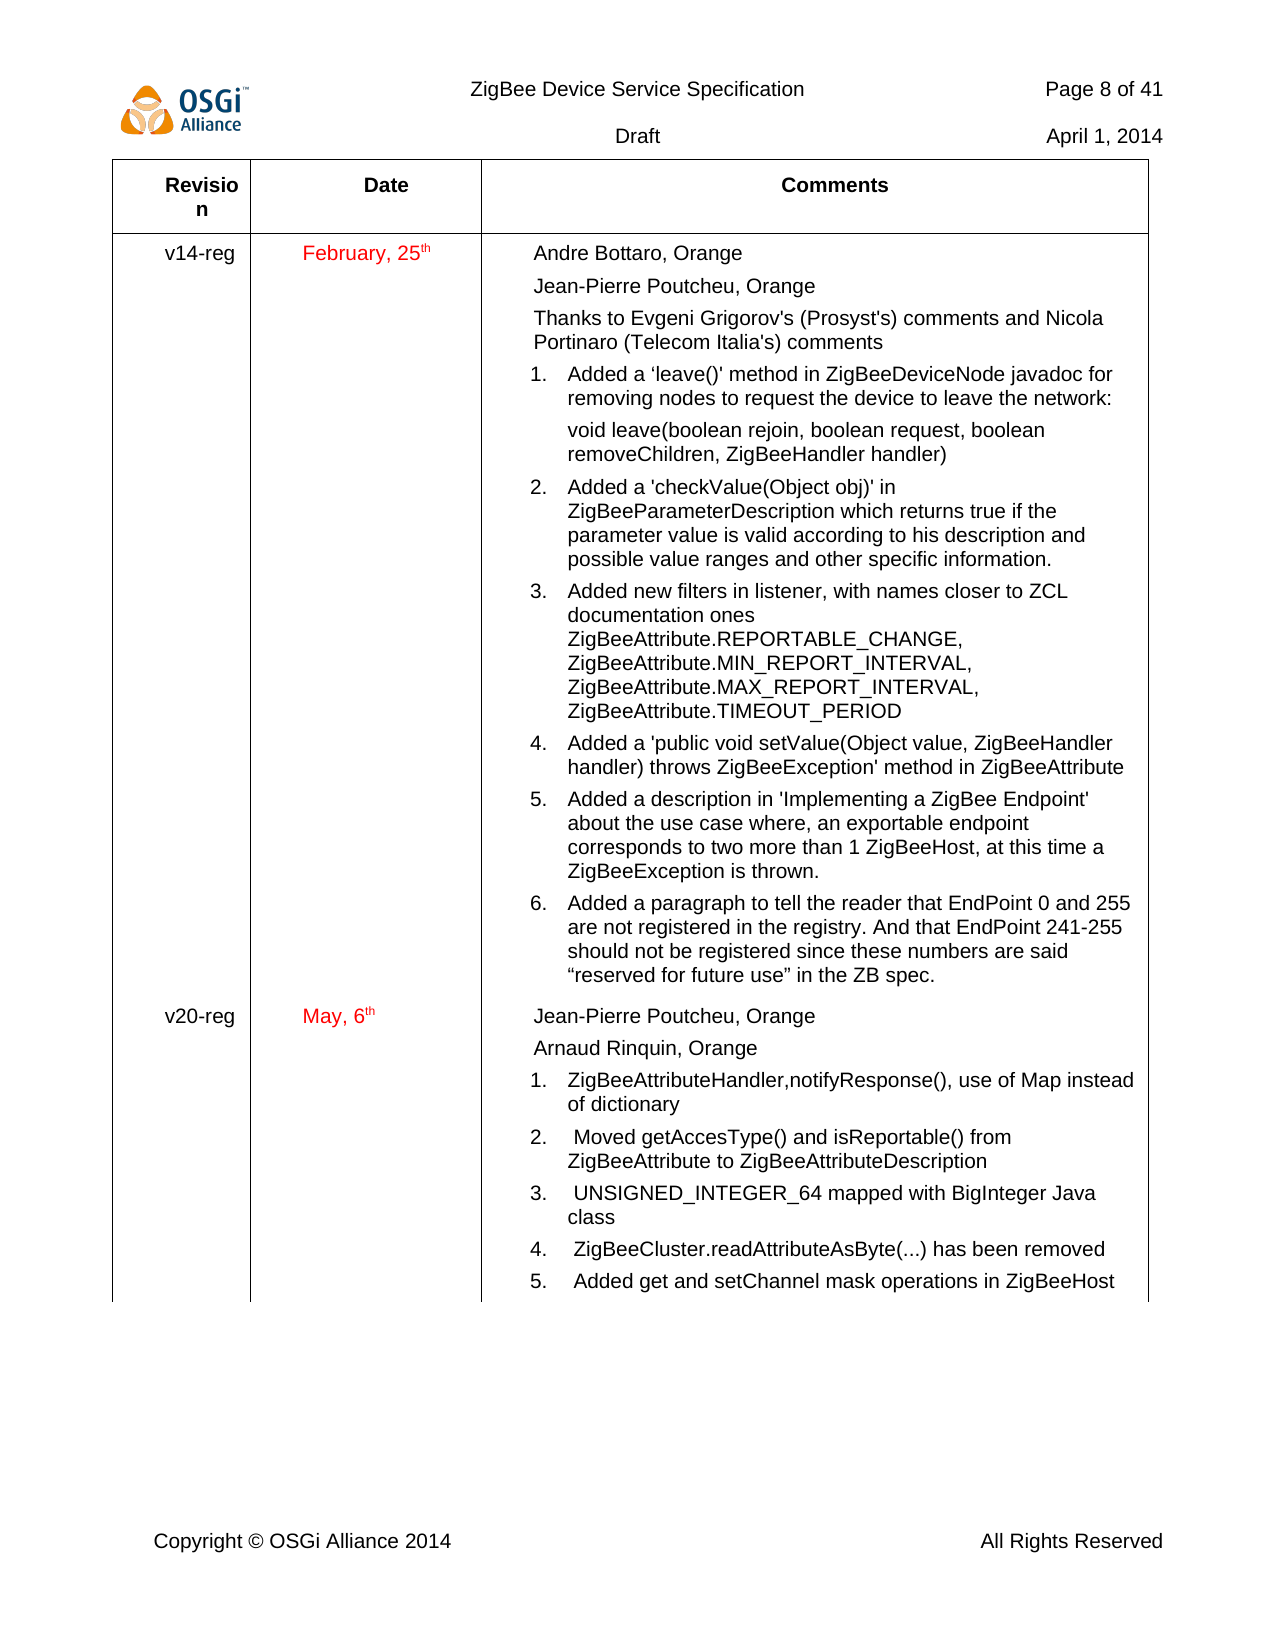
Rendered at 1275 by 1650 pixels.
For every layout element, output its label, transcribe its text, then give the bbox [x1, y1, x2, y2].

table_cell Andre Bottaro, Orange Jean-Pierre Poutcheu, Orange Thanks to Evgeni Grigorov's (Prosyst's) comments and Nicola Portinaro (Telecom Italia's) comments Added a ‘leave()' method in ZigBeeDeviceNode javadoc for removing nodes to request the device to leave the network: void leave(boolean rejoin, boolean request, boolean removeChildren, ZigBeeHandler handler) Added a 'checkValue(Object obj)' in ZigBeeParameterDescription which returns true if the parameter value is valid according to his description and possible value ranges and other specific information. Added new filters in listener, with names closer to ZCL documentation ones ZigBeeAttribute.REPORTABLE_CHANGE, ZigBeeAttribute.MIN_REPORT_INTERVAL, ZigBeeAttribute.MAX_REPORT_INTERVAL, ZigBeeAttribute.TIMEOUT_PERIOD Added a 'public void setValue(Object value, ZigBeeHandler handler) throws ZigBeeException' method in ZigBeeAttribute Added a description in 'Implementing a ZigBee Endpoint' about the use case where, an exportable endpoint corresponds to two more than 1 ZigBeeHost, at this time a ZigBeeException is thrown. Added a paragraph to tell the reader that EndPoint 0 and 255 are not registered in the registry. And that EndPoint 241-255 should not be registered since these numbers are said “reserved for future use” in the ZB spec. [482, 234, 1148, 995]
table_header Revision [113, 160, 250, 233]
table_cell v14-reg [113, 234, 250, 995]
table_cell Jean-Pierre Poutcheu, Orange Arnaud Rinquin, Orange ZigBeeAttributeHandler,notifyResponse(), use of Map instead of dictionary Moved getAccesType() and isReportable() from ZigBeeAttribute to ZigBeeAttributeDescription UNSIGNED_INTEGER_64 mapped with BigInteger Java class ZigBeeCluster.readAttributeAsByte(...) has been removed Added get and setChannel mask operations in ZigBeeHost [482, 995, 1148, 1302]
table_header Date [251, 160, 481, 233]
table_cell February, 25th [251, 234, 481, 995]
table_cell May, 6th [251, 995, 481, 1302]
picture [113, 78, 257, 142]
table_cell v20-reg [113, 995, 250, 1302]
table_header Comments [482, 160, 1148, 233]
